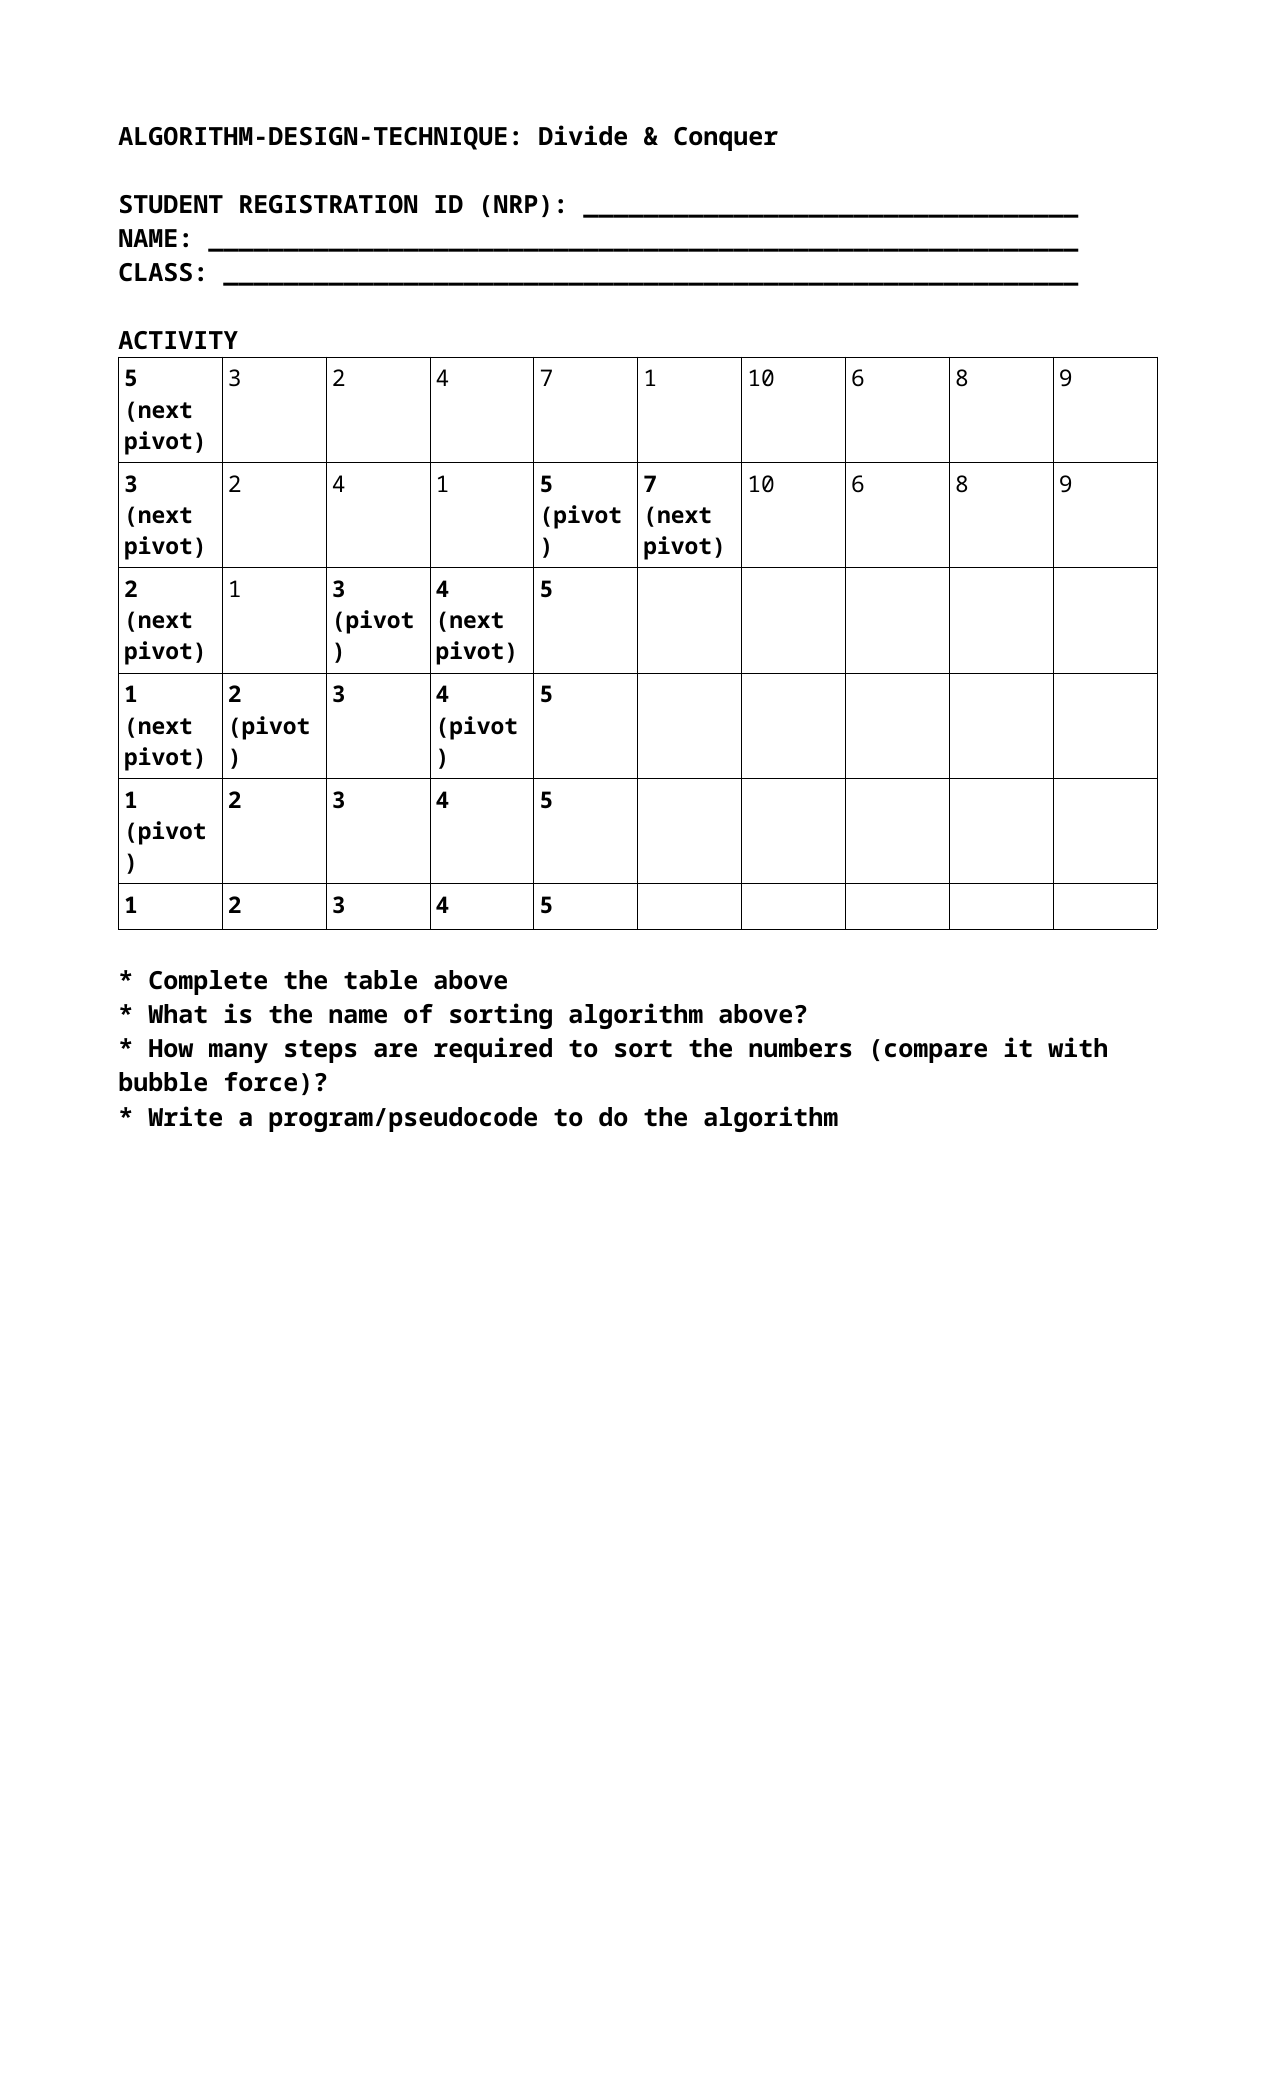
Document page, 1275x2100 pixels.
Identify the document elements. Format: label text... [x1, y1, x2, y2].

table_cell 2 [223, 884, 326, 929]
text ALGORITHM-DESIGN-TECHNIQUE: Divide & Conquer [118, 118, 1157, 152]
table_header 9 [1054, 358, 1157, 462]
table_cell 5 (pivot) [534, 463, 637, 567]
table_cell 5 [534, 674, 637, 778]
text * Write a program/pseudocode to do the algorithm [118, 1099, 1157, 1133]
table_cell 3 (next pivot) [119, 463, 222, 567]
table_cell [638, 674, 741, 778]
table_cell 9 [1054, 463, 1157, 567]
text STUDENT REGISTRATION ID (NRP): _________________________________ [118, 186, 1157, 220]
table_cell 2 (next pivot) [119, 568, 222, 672]
table_cell 6 [846, 463, 949, 567]
table_cell 1 (next pivot) [119, 674, 222, 778]
table_cell 4 (next pivot) [431, 568, 533, 672]
table_cell [742, 568, 845, 672]
text ACTIVITY [118, 322, 1157, 357]
table_cell [950, 568, 1053, 672]
table_cell 10 [742, 463, 845, 567]
table_cell 7 (next pivot) [638, 463, 741, 567]
text * What is the name of sorting algorithm above? [118, 997, 1157, 1031]
table_cell [846, 674, 949, 778]
table_cell [846, 884, 949, 929]
table_cell [1054, 674, 1157, 778]
text * Complete the table above [118, 963, 1157, 997]
table_cell [742, 674, 845, 778]
table_cell [846, 568, 949, 672]
table_cell 5 [534, 779, 637, 883]
table_cell 1 (pivot) [119, 779, 222, 883]
table_cell 3 [327, 674, 430, 778]
table_cell 4 [431, 779, 533, 883]
table_header 10 [742, 358, 845, 462]
table_cell 1 [119, 884, 222, 929]
table_cell 3 (pivot) [327, 568, 430, 672]
table_cell [638, 779, 741, 883]
table_header 4 [431, 358, 533, 462]
table_cell 5 [534, 884, 637, 929]
table_cell [1054, 884, 1157, 929]
table_cell [950, 779, 1053, 883]
table_header 5 (next pivot) [119, 358, 222, 462]
text * How many steps are required to sort the numbers (compare it with bubble force)? [118, 1031, 1157, 1099]
table_cell [846, 779, 949, 883]
table_cell 5 [534, 568, 637, 672]
text CLASS: _________________________________________________________ [118, 254, 1157, 288]
table_header 8 [950, 358, 1053, 462]
table_cell 3 [327, 884, 430, 929]
table_cell 8 [950, 463, 1053, 567]
table_cell 2 (pivot) [223, 674, 326, 778]
table_cell 4 [327, 463, 430, 567]
table_cell 1 [223, 568, 326, 672]
table_header 2 [327, 358, 430, 462]
table_cell [638, 884, 741, 929]
table_cell 4 (pivot) [431, 674, 533, 778]
table_cell [950, 884, 1053, 929]
text NAME: __________________________________________________________ [118, 220, 1157, 254]
table_cell [950, 674, 1053, 778]
table_cell [742, 884, 845, 929]
table_header 7 [534, 358, 637, 462]
table_cell 1 [431, 463, 533, 567]
table_cell [1054, 568, 1157, 672]
table_cell 2 [223, 463, 326, 567]
table_header 6 [846, 358, 949, 462]
table_cell [1054, 779, 1157, 883]
table_header 3 [223, 358, 326, 462]
table_cell [638, 568, 741, 672]
table_cell [742, 779, 845, 883]
table_header 1 [638, 358, 741, 462]
table_cell 4 [431, 884, 533, 929]
table_cell 3 [327, 779, 430, 883]
table_cell 2 [223, 779, 326, 883]
